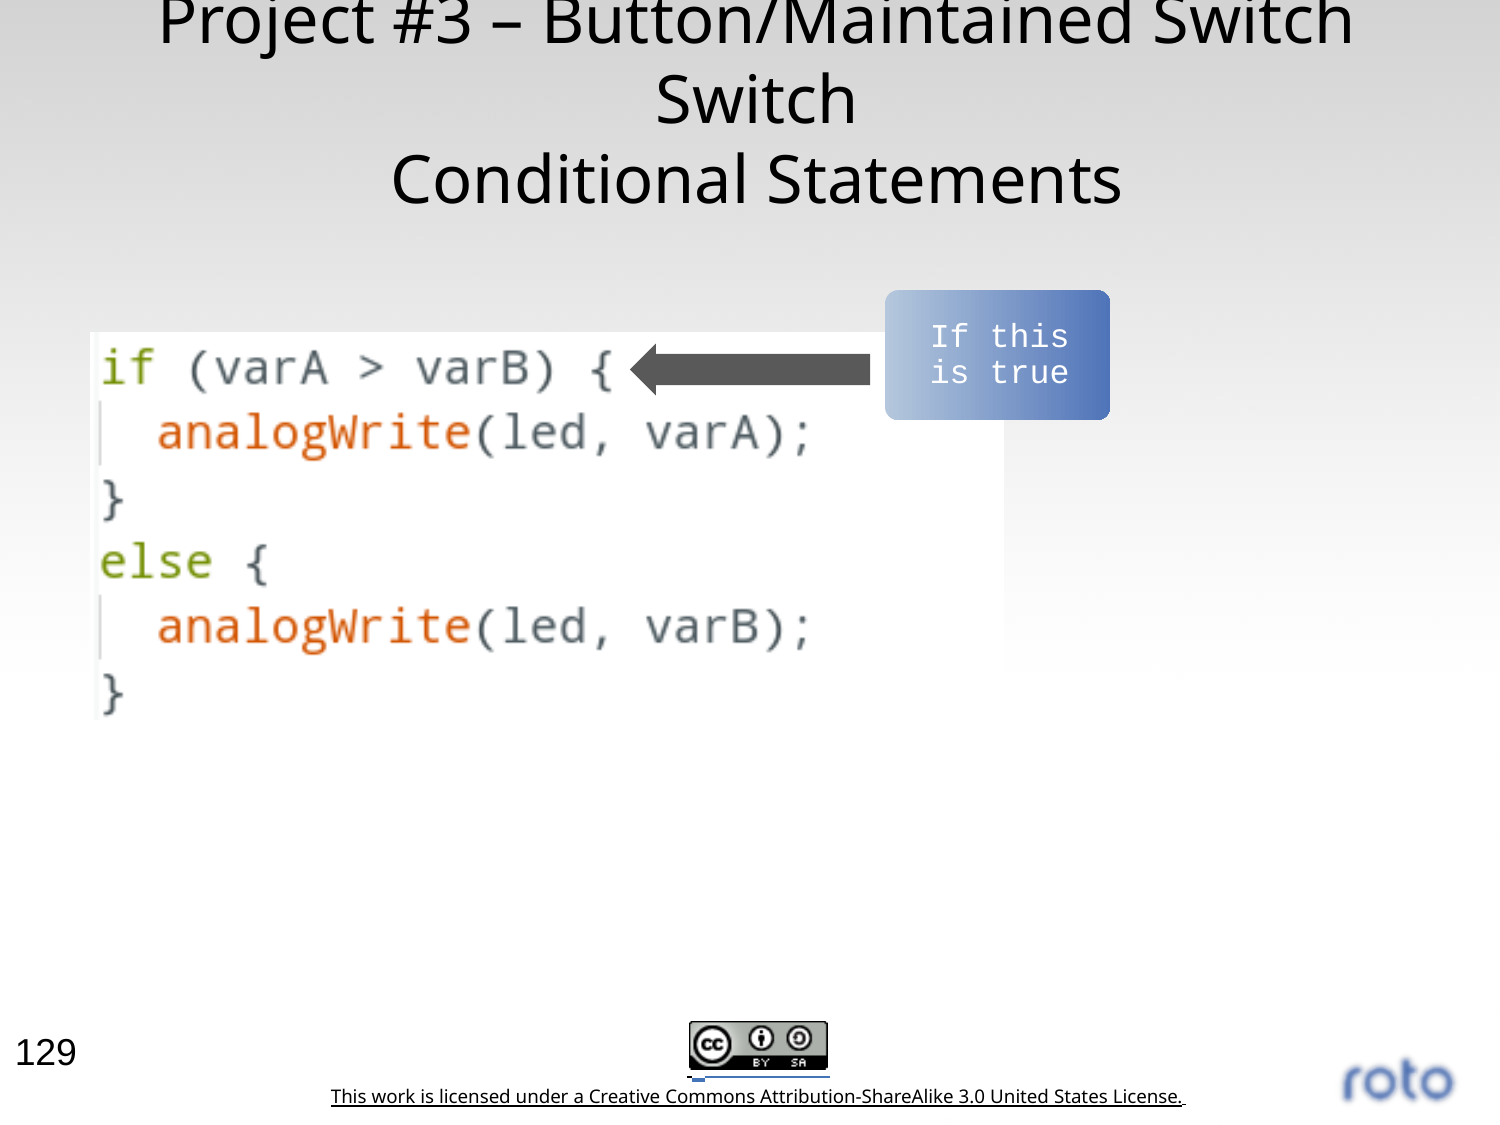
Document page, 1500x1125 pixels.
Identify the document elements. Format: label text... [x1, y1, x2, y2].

picture [524, 191, 543, 199]
picture [703, 191, 720, 199]
picture [0, 0, 1500, 1125]
picture [624, 191, 643, 199]
picture [836, 191, 853, 199]
text_box [629, 343, 871, 396]
title Project #3 – Button/Maintained Switch Switch Conditional Statements [75, 2, 1441, 191]
text_box If this is true [885, 290, 1111, 421]
picture [443, 191, 462, 199]
